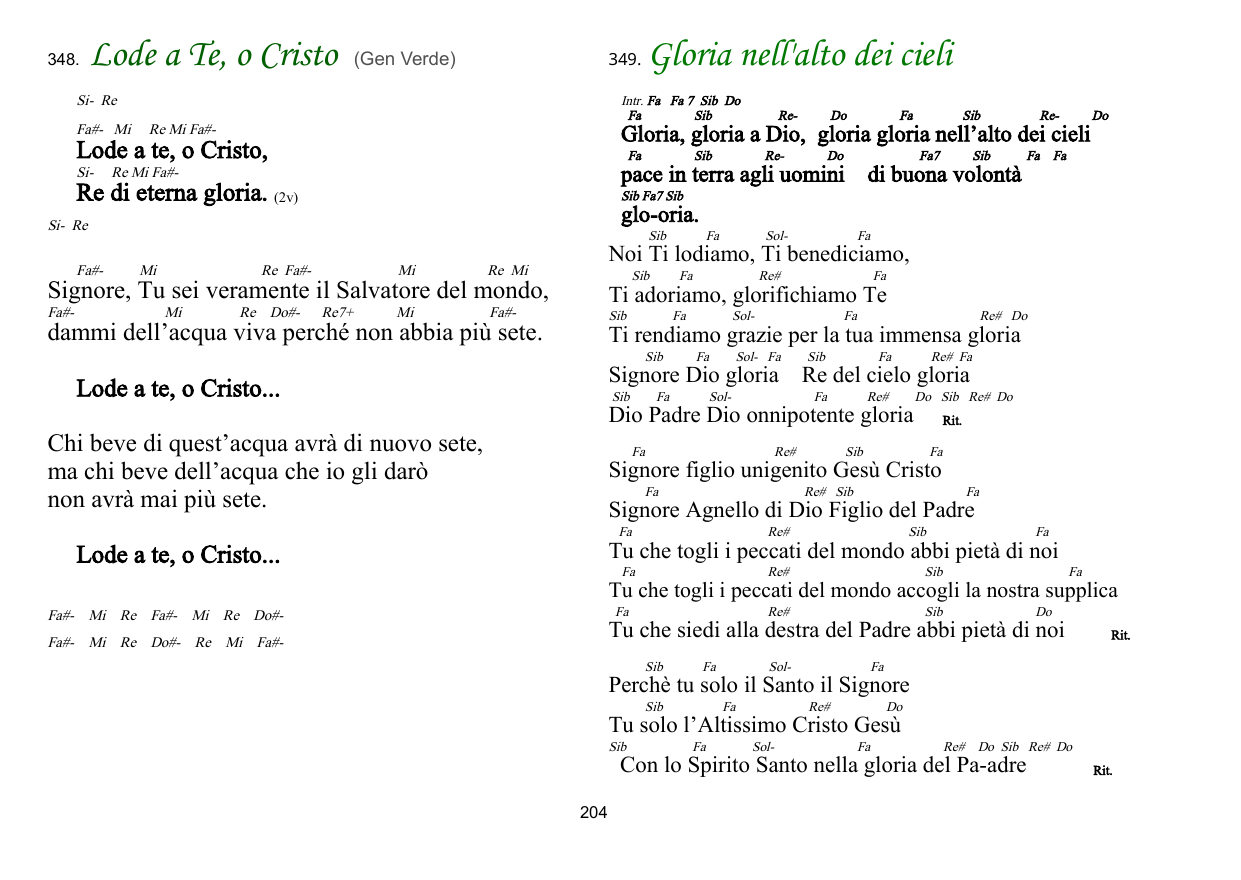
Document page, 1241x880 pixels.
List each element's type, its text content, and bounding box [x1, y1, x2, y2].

text Lode a te, o Cristo... [76, 540, 579, 568]
text Dio Padre Dio onnipotente gloria Rit. [608, 402, 1140, 428]
text Sib Fa Sol- Fa Re# Do Sib Re# Do [608, 737, 1140, 752]
text Fa Re# Sib Fa [608, 523, 1140, 538]
text Fa#- Mi Re Do#- Re7+ Mi Fa#- [47, 304, 579, 318]
text Chi beve di quest’acqua avrà di nuovo sete, [47, 429, 579, 457]
text Sib Fa Sol- Fa Re# Do Sib Re# Do [608, 387, 1140, 402]
text Con lo Spirito Santo nella gloria del Pa-adre Rit. [620, 752, 1193, 778]
text Signore figlio unigenito Gesù Cristo [608, 457, 1140, 483]
text Fa Sib Re- Do Fa7 Sib Fa Fa [621, 146, 1140, 161]
text Fa Re# Sib Fa [608, 483, 1140, 497]
text Fa Re# Sib Do [608, 602, 1140, 617]
text Si- Re [76, 91, 579, 106]
text Re di eterna gloria. (2v) [76, 178, 579, 206]
text Sib Fa Sol- Fa Re# Do [608, 307, 1140, 322]
text Fa Re# Sib Fa [608, 563, 1140, 578]
text Perchè tu solo il Santo il Signore [608, 672, 1140, 697]
text Noi Ti lodiamo, Ti benediciamo, [608, 241, 1140, 267]
text Fa Sib Re- Do Fa Sib Re- Do [621, 106, 1140, 121]
text Lode a te, o Cristo... [76, 374, 579, 402]
text 348. Lode a Te, o Cristo (Gen Verde) [47, 35, 579, 76]
text Fa#- Mi Re Fa#- Mi Re Do#- [47, 596, 579, 623]
text Sib Fa Re# Do [608, 697, 1140, 712]
text Signore Dio gloria Re del cielo gloria [608, 362, 1140, 387]
text Fa#- Mi Re Do#- Re Mi Fa#- [47, 623, 579, 651]
text Sib Fa Sol- Fa [608, 657, 1140, 672]
text Tu che togli i peccati del mondo accogli la nostra supplica [608, 578, 1140, 602]
text Sib Fa Sol- Fa [608, 227, 1140, 241]
text non avrà mai più sete. [47, 485, 579, 512]
text Sib Fa7 Sib [621, 186, 1140, 201]
text Sib Fa Re# Fa [608, 267, 1140, 282]
text Signore, Tu sei veramente il Salvatore del mondo, [47, 276, 579, 304]
text ma chi beve dell’acqua che io gli darò [47, 457, 579, 485]
text Tu che siedi alla destra del Padre abbi pietà di noi Rit. [608, 617, 1140, 642]
text Gloria, gloria a Dio, gloria gloria nell’alto dei cieli [621, 121, 1140, 146]
text Tu che togli i peccati del mondo abbi pietà di noi [608, 538, 1140, 563]
text pace in terra agli uomini di buona volontà [621, 161, 1140, 186]
text Signore Agnello di Dio Figlio del Padre [608, 497, 1140, 523]
text Si- Re Mi Fa#- [76, 163, 579, 178]
text glo-oria. [621, 201, 1140, 227]
text Sib Fa Sol- Fa Sib Fa Re# Fa [608, 347, 1140, 362]
text dammi dell’acqua viva perché non abbia più sete. [47, 318, 579, 346]
text Fa#- Mi Re Mi Fa#- [76, 121, 579, 136]
text Fa Re# Sib Fa [608, 442, 1140, 457]
subtitle 349. Gloria nell'alto dei cieli [608, 35, 1140, 76]
text Ti rendiamo grazie per la tua immensa gloria [608, 322, 1140, 347]
text Si- Re [47, 206, 579, 233]
text Tu solo l’Altissimo Cristo Gesù [608, 712, 1140, 737]
text Intr. Fa Fa 7 Sib Do [621, 91, 1140, 106]
text Fa#- Mi Re Fa#- Mi Re Mi [47, 261, 579, 276]
text Ti adoriamo, glorifichiamo Te [608, 282, 1140, 307]
text Lode a te, o Cristo, [76, 136, 579, 163]
